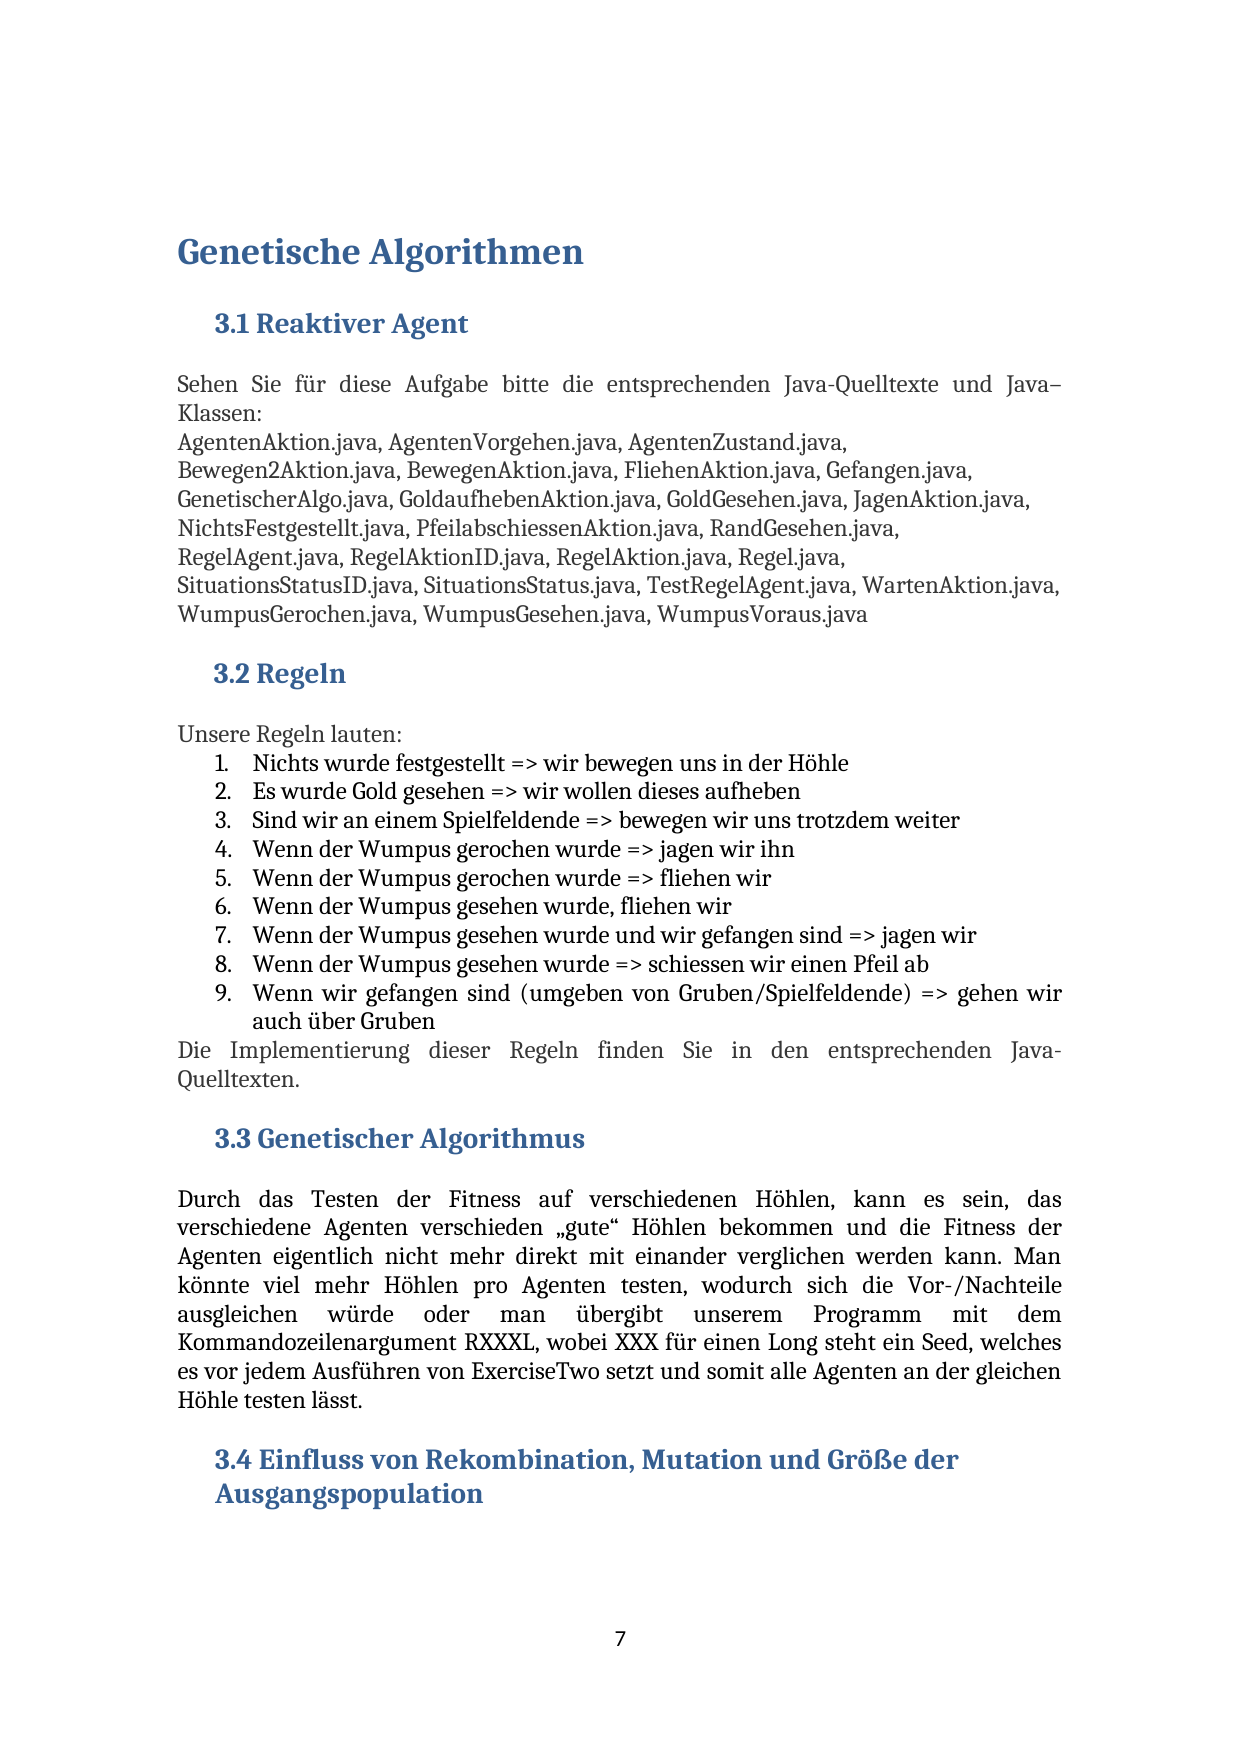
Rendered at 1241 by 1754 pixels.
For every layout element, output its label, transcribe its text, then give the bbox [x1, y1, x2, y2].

text Unsere Regeln lauten: [177, 720, 1063, 748]
list Wenn der Wumpus gerochen wurde => fliehen wir [215, 863, 1063, 892]
subtitle 3.2 Regeln [213, 657, 1063, 691]
subtitle 3.3 Genetischer Algorithmus [215, 1122, 1063, 1156]
list Wenn der Wumpus gesehen wurde und wir gefangen sind => jagen wir [215, 921, 1063, 950]
subtitle 3.4 Einfluss von Rekombination, Mutation und Größe der Ausgangspopulation [215, 1443, 1063, 1510]
text AgentenAktion.java, AgentenVorgehen.java, AgentenZustand.java, Bewegen2Aktion.java, BewegenAktion.java, FliehenAktion.java, Gefangen.java, GenetischerAlgo.java, GoldaufhebenAktion.java, GoldGesehen.java, JagenAktion.java, NichtsFestgestellt.java, PfeilabschiessenAktion.java, RandGesehen.java, RegelAgent.java, RegelAktionID.java, RegelAktion.java, Regel.java, SituationsStatusID.java, SituationsStatus.java, TestRegelAgent.java, WartenAktion.java, WumpusGerochen.java, WumpusGesehen.java, WumpusVoraus.java [177, 427, 1063, 629]
list Wenn wir gefangen sind (umgeben von Gruben/Spielfeldende) => gehen wir auch über Gruben [215, 978, 1063, 1036]
list Die Implementierung dieser Regeln finden Sie in den entsprechenden Java-Quelltexten. [177, 1036, 1063, 1093]
subtitle 3.1 Reaktiver Agent [215, 308, 1063, 341]
text Sehen Sie für diese Aufgabe bitte die entsprechenden Java-Quelltexte und Java–Klassen: [177, 370, 1063, 427]
list Sind wir an einem Spielfeldende => bewegen wir uns trotzdem weiter [215, 806, 1063, 835]
text Durch das Testen der Fitness auf verschiedenen Höhlen, kann es sein, das verschiedene Agenten verschieden „gute“ Höhlen bekommen und die Fitness der Agenten eigentlich nicht mehr direkt mit einander verglichen werden kann. Man könnte viel mehr Höhlen pro Agenten testen, wodurch sich die Vor-/Nachteile ausgleichen würde oder man übergibt unserem Programm mit dem Kommandozeilenargument RXXXL, wobei XXX für einen Long steht ein Seed, welches es vor jedem Ausführen von ExerciseTwo setzt und somit alle Agenten an der gleichen Höhle testen lässt. [177, 1184, 1063, 1414]
list Nichts wurde festgestellt => wir bewegen uns in der Höhle [215, 748, 1063, 777]
list Es wurde Gold gesehen => wir wollen dieses aufheben [215, 777, 1063, 806]
list Wenn der Wumpus gesehen wurde => schiessen wir einen Pfeil ab [215, 950, 1063, 978]
list Wenn der Wumpus gerochen wurde => jagen wir ihn [215, 835, 1063, 863]
list Wenn der Wumpus gesehen wurde, fliehen wir [215, 892, 1063, 921]
subtitle Genetische Algorithmen [177, 231, 1063, 274]
